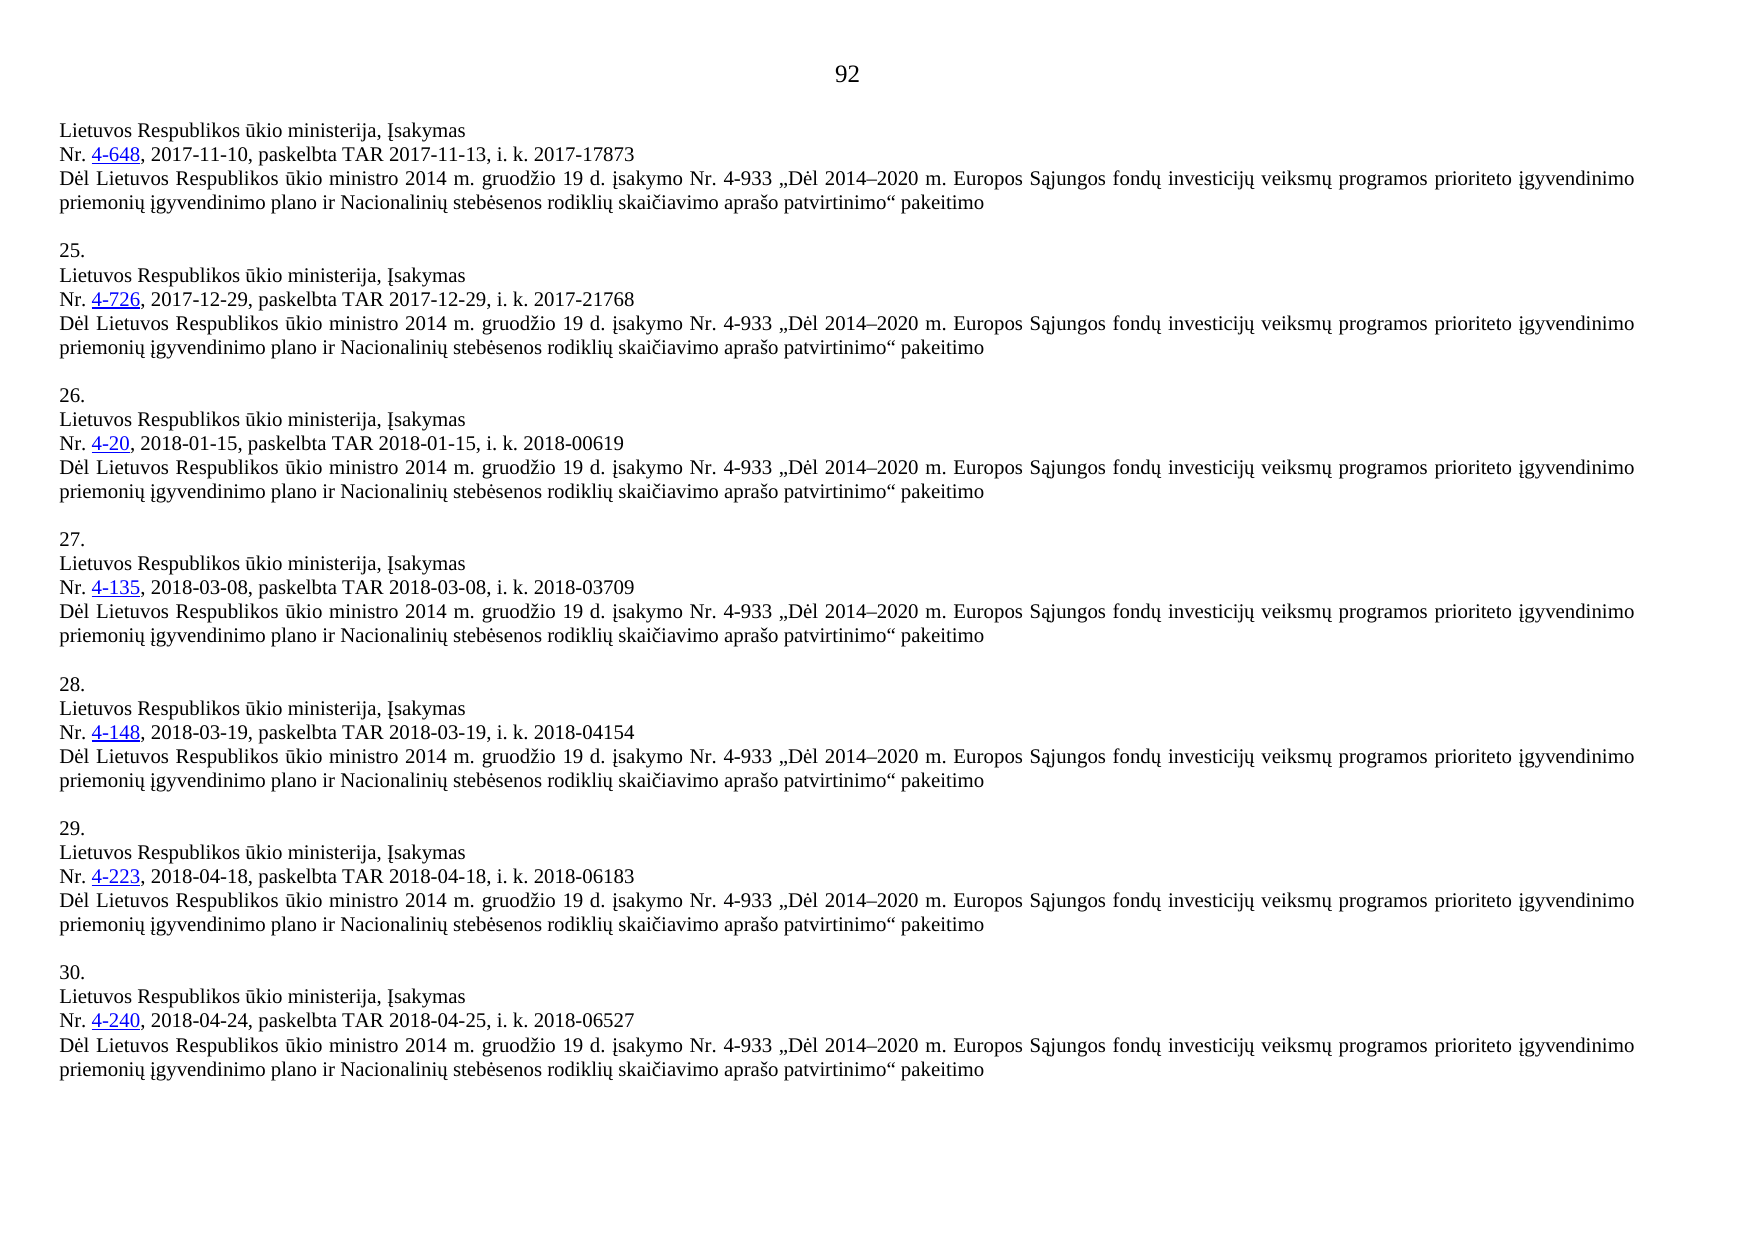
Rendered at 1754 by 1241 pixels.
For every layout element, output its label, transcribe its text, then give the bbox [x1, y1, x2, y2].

text Nr. 4-240, 2018-04-24, paskelbta TAR 2018-04-25, i. k. 2018-06527 [59, 1008, 1636, 1032]
text Lietuvos Respublikos ūkio ministerija, Įsakymas [59, 262, 1636, 287]
text Dėl Lietuvos Respublikos ūkio ministro 2014 m. gruodžio 19 d. įsakymo Nr. 4-933 „Dėl 2014–2020 m. Europos Sąjungos fondų investicijų veiksmų programos prioriteto įgyvendinimo priemonių įgyvendinimo plano ir Nacionalinių stebėsenos rodiklių skaičiavimo aprašo patvirtinimo“ pakeitimo [59, 311, 1636, 359]
text 30. [59, 960, 1636, 984]
text Nr. 4-726, 2017-12-29, paskelbta TAR 2017-12-29, i. k. 2017-21768 [59, 287, 1636, 311]
text Nr. 4-20, 2018-01-15, paskelbta TAR 2018-01-15, i. k. 2018-00619 [59, 431, 1636, 455]
text Lietuvos Respublikos ūkio ministerija, Įsakymas [59, 984, 1636, 1008]
text 26. [59, 383, 1636, 407]
text 28. [59, 672, 1636, 696]
text Lietuvos Respublikos ūkio ministerija, Įsakymas [59, 407, 1636, 431]
text Lietuvos Respublikos ūkio ministerija, Įsakymas [59, 118, 1636, 142]
text Dėl Lietuvos Respublikos ūkio ministro 2014 m. gruodžio 19 d. įsakymo Nr. 4-933 „Dėl 2014–2020 m. Europos Sąjungos fondų investicijų veiksmų programos prioriteto įgyvendinimo priemonių įgyvendinimo plano ir Nacionalinių stebėsenos rodiklių skaičiavimo aprašo patvirtinimo“ pakeitimo [59, 599, 1636, 647]
text Nr. 4-223, 2018-04-18, paskelbta TAR 2018-04-18, i. k. 2018-06183 [59, 864, 1636, 888]
text Dėl Lietuvos Respublikos ūkio ministro 2014 m. gruodžio 19 d. įsakymo Nr. 4-933 „Dėl 2014–2020 m. Europos Sąjungos fondų investicijų veiksmų programos prioriteto įgyvendinimo priemonių įgyvendinimo plano ir Nacionalinių stebėsenos rodiklių skaičiavimo aprašo patvirtinimo“ pakeitimo [59, 888, 1636, 936]
text Dėl Lietuvos Respublikos ūkio ministro 2014 m. gruodžio 19 d. įsakymo Nr. 4-933 „Dėl 2014–2020 m. Europos Sąjungos fondų investicijų veiksmų programos prioriteto įgyvendinimo priemonių įgyvendinimo plano ir Nacionalinių stebėsenos rodiklių skaičiavimo aprašo patvirtinimo“ pakeitimo [59, 1032, 1636, 1081]
text Nr. 4-135, 2018-03-08, paskelbta TAR 2018-03-08, i. k. 2018-03709 [59, 575, 1636, 599]
text Nr. 4-148, 2018-03-19, paskelbta TAR 2018-03-19, i. k. 2018-04154 [59, 720, 1636, 744]
text 29. [59, 816, 1636, 840]
text Nr. 4-648, 2017-11-10, paskelbta TAR 2017-11-13, i. k. 2017-17873 [59, 142, 1636, 166]
text Dėl Lietuvos Respublikos ūkio ministro 2014 m. gruodžio 19 d. įsakymo Nr. 4-933 „Dėl 2014–2020 m. Europos Sąjungos fondų investicijų veiksmų programos prioriteto įgyvendinimo priemonių įgyvendinimo plano ir Nacionalinių stebėsenos rodiklių skaičiavimo aprašo patvirtinimo“ pakeitimo [59, 744, 1636, 792]
text Lietuvos Respublikos ūkio ministerija, Įsakymas [59, 551, 1636, 575]
text Dėl Lietuvos Respublikos ūkio ministro 2014 m. gruodžio 19 d. įsakymo Nr. 4-933 „Dėl 2014–2020 m. Europos Sąjungos fondų investicijų veiksmų programos prioriteto įgyvendinimo priemonių įgyvendinimo plano ir Nacionalinių stebėsenos rodiklių skaičiavimo aprašo patvirtinimo“ pakeitimo [59, 455, 1636, 503]
text Dėl Lietuvos Respublikos ūkio ministro 2014 m. gruodžio 19 d. įsakymo Nr. 4-933 „Dėl 2014–2020 m. Europos Sąjungos fondų investicijų veiksmų programos prioriteto įgyvendinimo priemonių įgyvendinimo plano ir Nacionalinių stebėsenos rodiklių skaičiavimo aprašo patvirtinimo“ pakeitimo [59, 166, 1636, 214]
text Lietuvos Respublikos ūkio ministerija, Įsakymas [59, 840, 1636, 864]
text 25. [59, 238, 1636, 262]
text 27. [59, 527, 1636, 551]
text Lietuvos Respublikos ūkio ministerija, Įsakymas [59, 696, 1636, 720]
